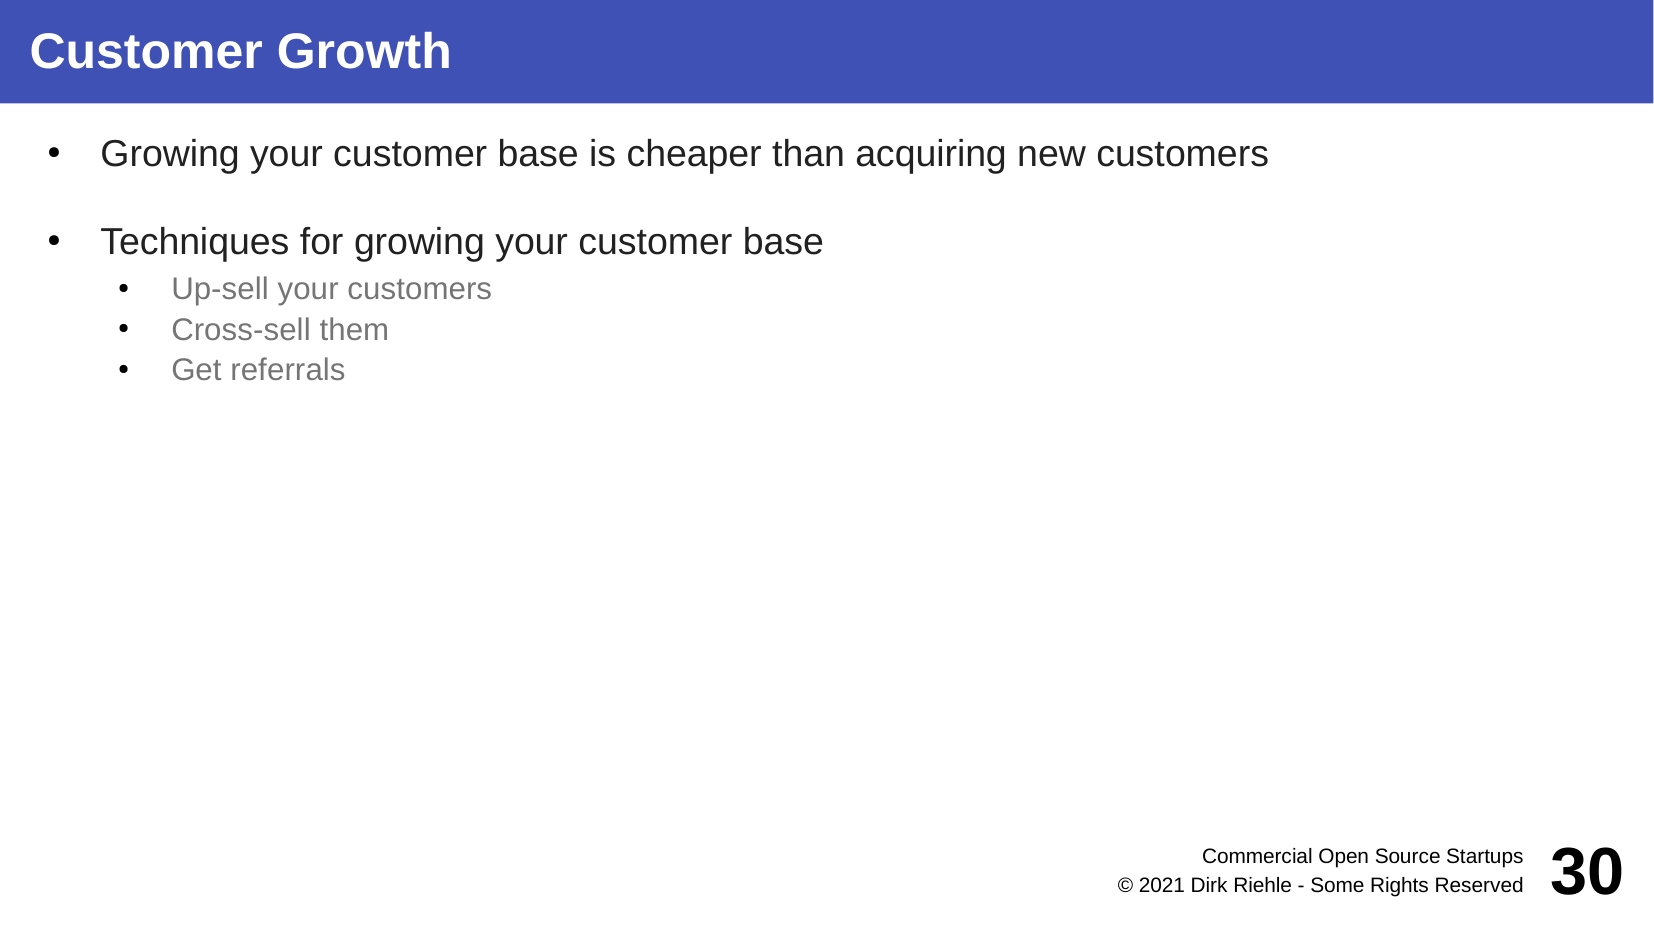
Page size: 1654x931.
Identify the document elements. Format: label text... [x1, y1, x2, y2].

title Customer Growth [0, 0, 1654, 104]
list Growing your customer base is cheaper than acquiring new customers Techniques for growing your customer base Up-sell your customers Cross-sell them Get referrals [29, 132, 1625, 813]
